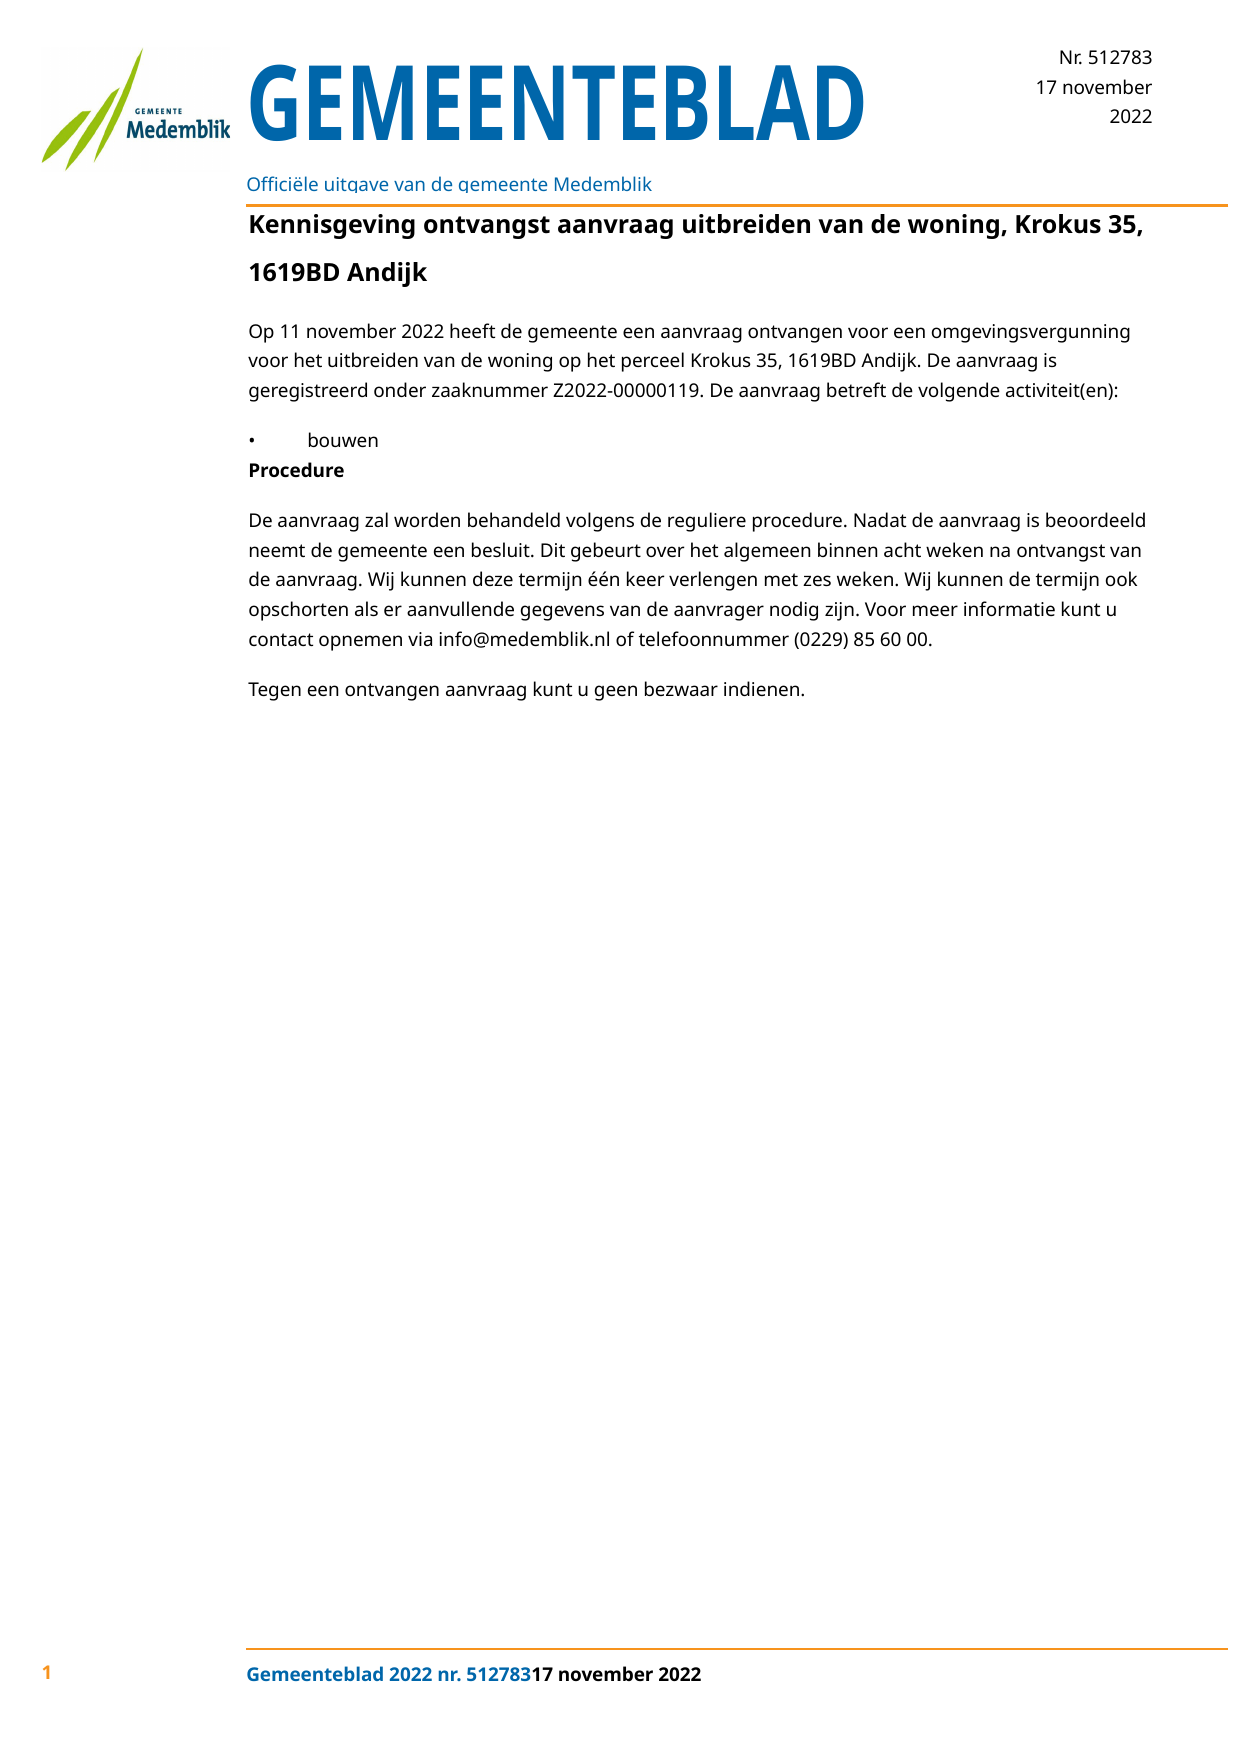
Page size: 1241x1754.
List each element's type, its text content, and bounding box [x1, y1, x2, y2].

text Op 11 november 2022 heeft de gemeente een aanvraag ontvangen voor een omgevingsvergunning voor het uitbreiden van de woning op het perceel Krokus 35, 1619BD Andijk. De aanvraag is geregistreerd onder zaaknummer Z2022-00000119. De aanvraag betreft de volgende activiteit(en): [248, 318, 1152, 403]
picture [41, 47, 231, 172]
list bouwen [248, 427, 1152, 453]
text Procedure [248, 457, 1152, 483]
text De aanvraag zal worden behandeld volgens de reguliere procedure. Nadat de aanvraag is beoordeeld neemt de gemeente een besluit. Dit gebeurt over het algemeen binnen acht weken na ontvangst van de aanvraag. Wij kunnen deze termijn één keer verlengen met zes weken. Wij kunnen de termijn ook opschorten als er aanvullende gegevens van de aanvrager nodig zijn. Voor meer informatie kunt u contact opnemen via info@medemblik.nl of telefoonnummer (0229) 85 60 00. [248, 507, 1152, 652]
text Kennisgeving ontvangst aanvraag uitbreiden van de woning, Krokus 35, 1619BD Andijk [248, 207, 1152, 288]
text Tegen een ontvangen aanvraag kunt u geen bezwaar indienen. [248, 676, 1152, 702]
